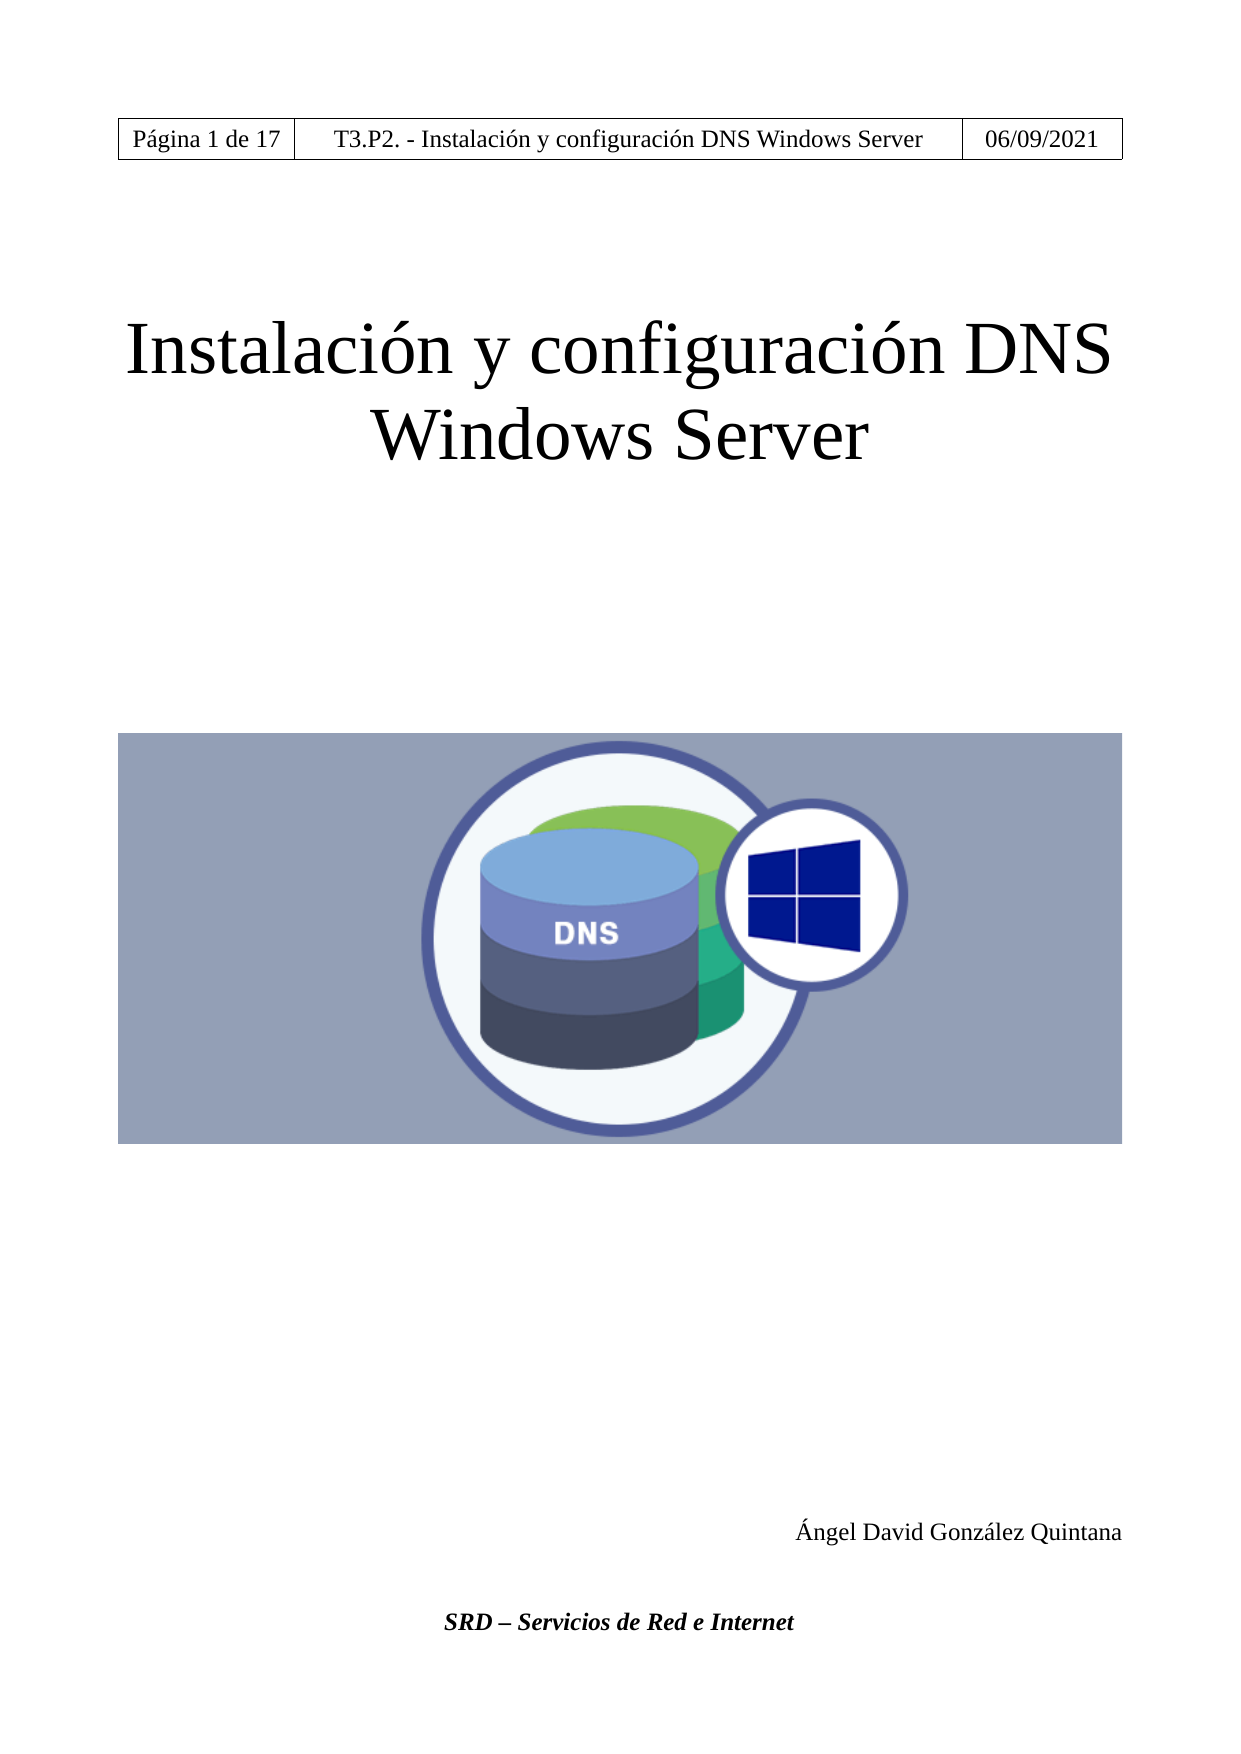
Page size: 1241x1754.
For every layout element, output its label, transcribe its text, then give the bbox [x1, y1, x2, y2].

text Ángel David González Quintana [118, 1517, 1122, 1546]
picture [118, 733, 1123, 1144]
text Instalación y configuración DNS Windows Server [118, 303, 1122, 476]
